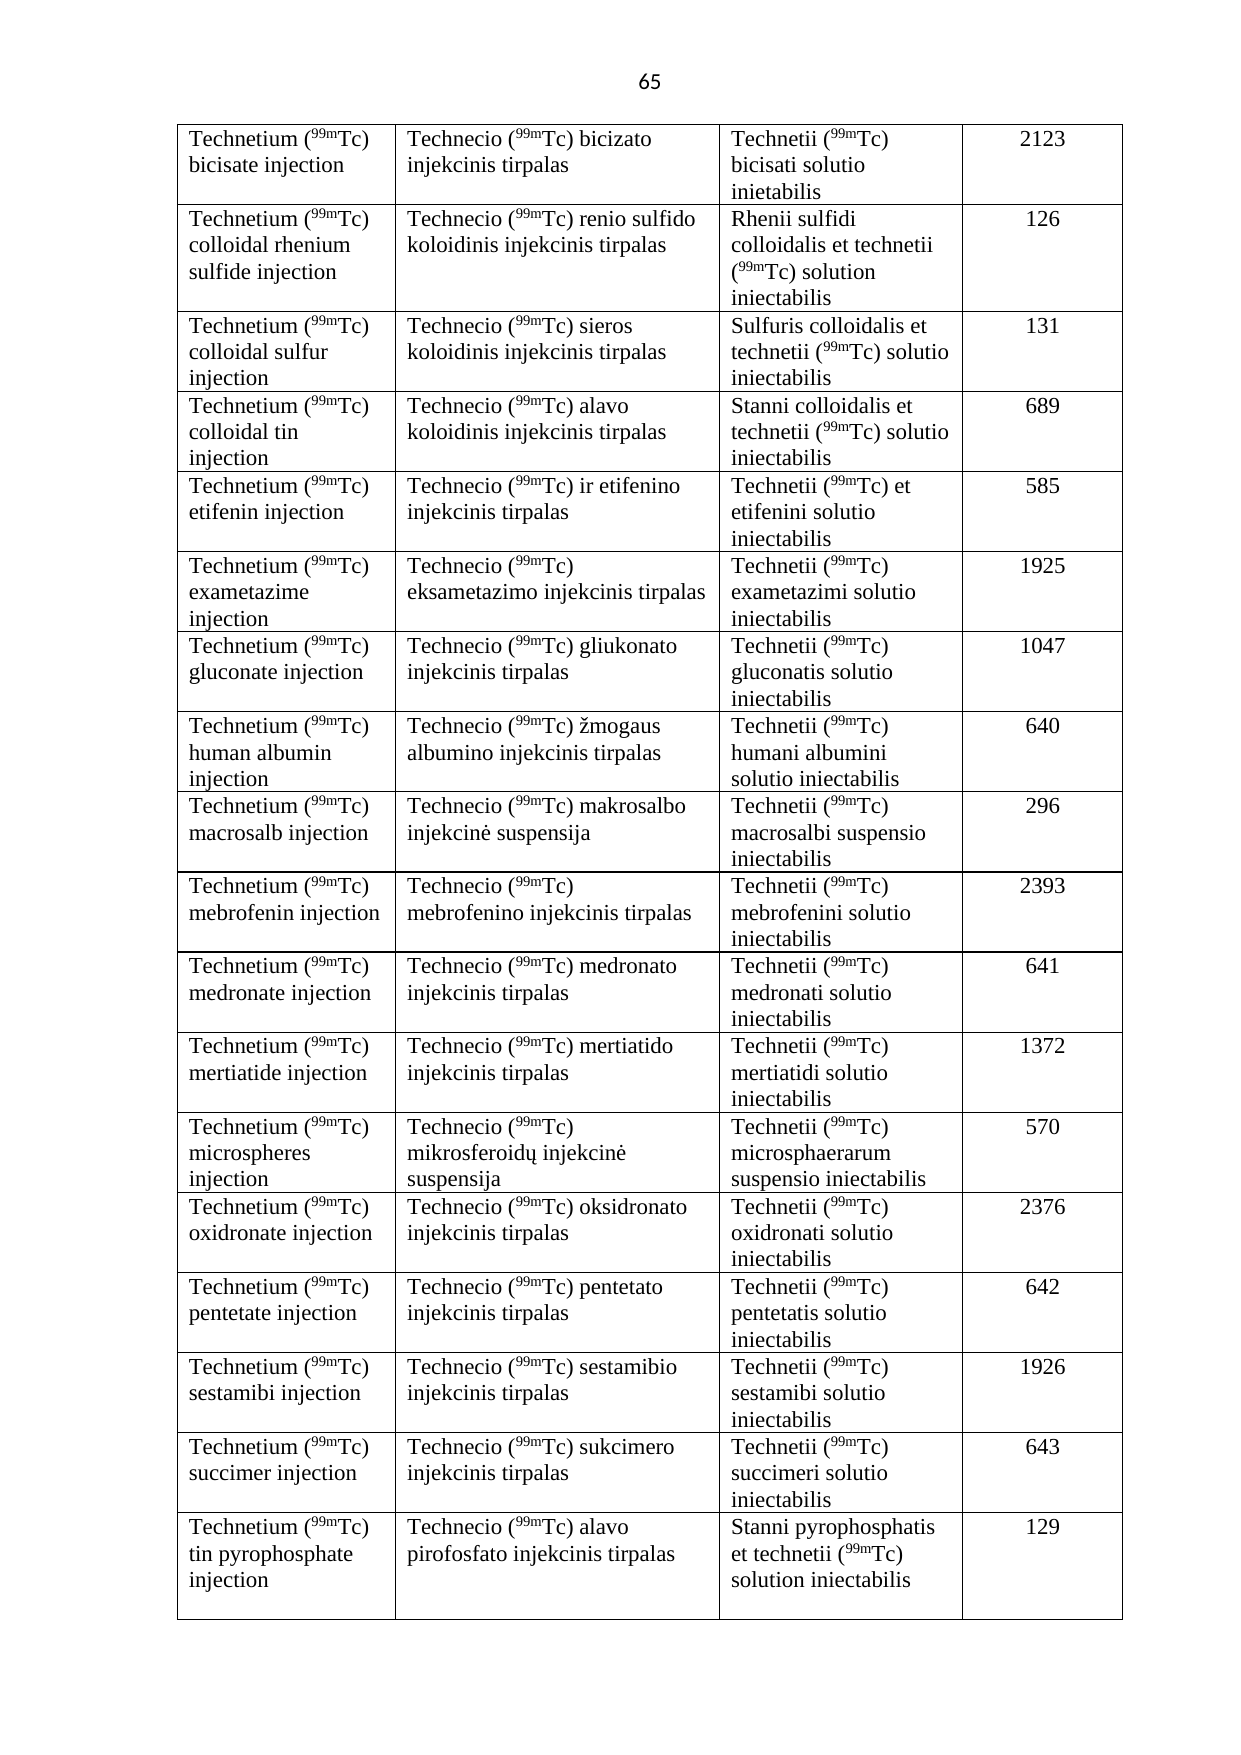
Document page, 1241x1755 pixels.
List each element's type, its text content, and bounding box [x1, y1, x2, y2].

table_cell 642 [963, 1273, 1122, 1352]
table_cell Technecio (99mTc) alavo pirofosfato injekcinis tirpalas [396, 1513, 719, 1619]
table_cell Technecio (99mTc) sieros koloidinis injekcinis tirpalas [396, 312, 719, 391]
table_cell Technecio (99mTc) medronato injekcinis tirpalas [396, 953, 719, 1032]
table_cell 1925 [963, 552, 1122, 631]
table_cell Technetium (99mTc) tin pyrophosphate injection [178, 1513, 395, 1619]
table_cell 2393 [963, 873, 1122, 951]
table_cell Technetii (99mTc) humani albumini solutio iniectabilis [720, 712, 962, 791]
table_cell 1372 [963, 1033, 1122, 1112]
table_cell Technetium (99mTc) microspheres injection [178, 1113, 395, 1192]
table_cell Technetium (99mTc) succimer injection [178, 1433, 395, 1512]
table_cell Technetii (99mTc) et etifenini solutio iniectabilis [720, 472, 962, 551]
table_cell Technetium (99mTc) etifenin injection [178, 472, 395, 551]
table_cell Technetium (99mTc) human albumin injection [178, 712, 395, 791]
table_cell Technecio (99mTc) ir etifenino injekcinis tirpalas [396, 472, 719, 551]
table_cell Stanni pyrophosphatis et technetii (99mTc) solution iniectabilis [720, 1513, 962, 1619]
table_cell 585 [963, 472, 1122, 551]
table_cell Technecio (99mTc) eksametazimo injekcinis tirpalas [396, 552, 719, 631]
table_cell Technecio (99mTc) žmogaus albumino injekcinis tirpalas [396, 712, 719, 791]
table_cell Technecio (99mTc) makrosalbo injekcinė suspensija [396, 792, 719, 871]
table_cell Technetii (99mTc) sestamibi solutio iniectabilis [720, 1353, 962, 1432]
table_cell Technetium (99mTc) gluconate injection [178, 632, 395, 711]
table_cell Technetii (99mTc) exametazimi solutio iniectabilis [720, 552, 962, 631]
table_cell Technecio (99mTc) pentetato injekcinis tirpalas [396, 1273, 719, 1352]
table_cell 689 [963, 392, 1122, 471]
table_cell Technetium (99mTc) macrosalb injection [178, 792, 395, 871]
table_cell 1047 [963, 632, 1122, 711]
table_cell 570 [963, 1113, 1122, 1192]
table_cell 2123 [963, 125, 1122, 204]
table_cell Technetii (99mTc) medronati solutio iniectabilis [720, 953, 962, 1032]
table_cell Technecio (99mTc) alavo koloidinis injekcinis tirpalas [396, 392, 719, 471]
table_cell Technetium (99mTc) medronate injection [178, 953, 395, 1032]
table_cell Technetium (99mTc) mertiatide injection [178, 1033, 395, 1112]
table_cell 2376 [963, 1193, 1122, 1272]
table_cell Technetii (99mTc) mebrofenini solutio iniectabilis [720, 873, 962, 951]
table_cell Technetium (99mTc) exametazime injection [178, 552, 395, 631]
table_cell Technetium (99mTc) mebrofenin injection [178, 873, 395, 951]
table_cell Technetium (99mTc) colloidal rhenium sulfide injection [178, 205, 395, 311]
table_cell Technecio (99mTc) sestamibio injekcinis tirpalas [396, 1353, 719, 1432]
table_cell 129 [963, 1513, 1122, 1619]
table_cell 641 [963, 953, 1122, 1032]
table_cell Technetii (99mTc) bicisati solutio inietabilis [720, 125, 962, 204]
table_cell 126 [963, 205, 1122, 311]
table_cell Technetii (99mTc) microsphaerarum suspensio iniectabilis [720, 1113, 962, 1192]
table_cell 640 [963, 712, 1122, 791]
table_cell Rhenii sulfidi colloidalis et technetii (99mTc) solution iniectabilis [720, 205, 962, 311]
table_cell Sulfuris colloidalis et technetii (99mTc) solutio iniectabilis [720, 312, 962, 391]
table_cell Technetii (99mTc) mertiatidi solutio iniectabilis [720, 1033, 962, 1112]
table_cell Technetium (99mTc) oxidronate injection [178, 1193, 395, 1272]
table_cell 1926 [963, 1353, 1122, 1432]
table_cell Technetium (99mTc) sestamibi injection [178, 1353, 395, 1432]
table_cell Technecio (99mTc) bicizato injekcinis tirpalas [396, 125, 719, 204]
table_cell Technecio (99mTc) mebrofenino injekcinis tirpalas [396, 873, 719, 951]
table_cell Stanni colloidalis et technetii (99mTc) solutio iniectabilis [720, 392, 962, 471]
table_cell 643 [963, 1433, 1122, 1512]
table_cell Technetii (99mTc) gluconatis solutio iniectabilis [720, 632, 962, 711]
table_cell Technecio (99mTc) mikrosferoidų injekcinė suspensija [396, 1113, 719, 1192]
table_cell Technetii (99mTc) succimeri solutio iniectabilis [720, 1433, 962, 1512]
table_cell Technetii (99mTc) oxidronati solutio iniectabilis [720, 1193, 962, 1272]
table_cell Technecio (99mTc) oksidronato injekcinis tirpalas [396, 1193, 719, 1272]
table_cell Technetii (99mTc) macrosalbi suspensio iniectabilis [720, 792, 962, 871]
table_cell Technecio (99mTc) gliukonato injekcinis tirpalas [396, 632, 719, 711]
table_cell Technetii (99mTc) pentetatis solutio iniectabilis [720, 1273, 962, 1352]
table_cell Technetium (99mTc) bicisate injection [178, 125, 395, 204]
table_cell Technetium (99mTc) colloidal tin injection [178, 392, 395, 471]
table_cell 131 [963, 312, 1122, 391]
table_cell Technetium (99mTc) colloidal sulfur injection [178, 312, 395, 391]
table_cell Technecio (99mTc) renio sulfido koloidinis injekcinis tirpalas [396, 205, 719, 311]
table_cell Technetium (99mTc) pentetate injection [178, 1273, 395, 1352]
table_cell Technecio (99mTc) sukcimero injekcinis tirpalas [396, 1433, 719, 1512]
table_cell Technecio (99mTc) mertiatido injekcinis tirpalas [396, 1033, 719, 1112]
table_cell 296 [963, 792, 1122, 871]
